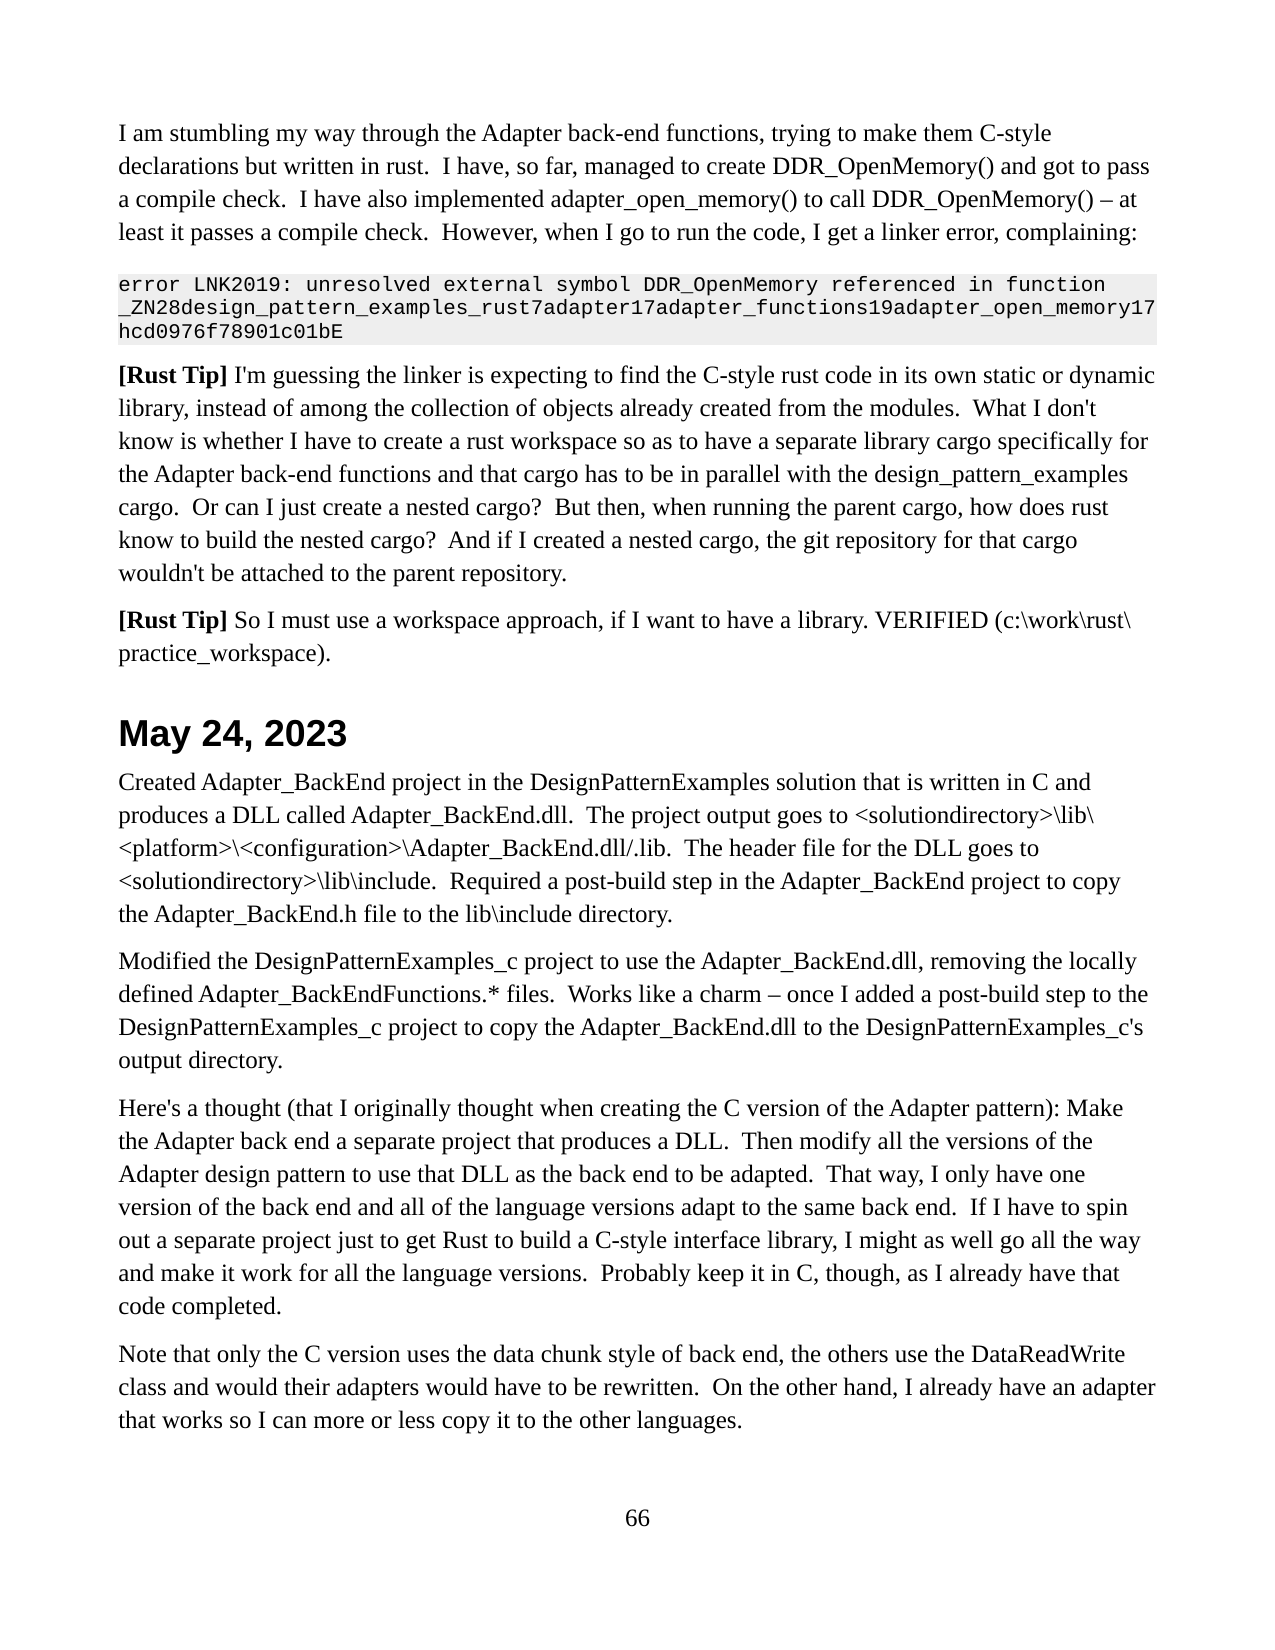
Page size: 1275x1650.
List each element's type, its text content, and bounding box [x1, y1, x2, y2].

text Here's a thought (that I originally thought when creating the C version of the Adapter pattern): Make the Adapter back end a separate project that produces a DLL. Then modify all the versions of the Adapter design pattern to use that DLL as the back end to be adapted. That way, I only have one version of the back end and all of the language versions adapt to the same back end. If I have to spin out a separate project just to get Rust to build a C-style interface library, I might as well go all the way and make it work for all the language versions. Probably keep it in C, though, as I already have that code completed. [118, 1093, 1157, 1320]
text error LNK2019: unresolved external symbol DDR_OpenMemory referenced in function _ZN28design_pattern_examples_rust7adapter17adapter_functions19adapter_open_memory17hcd0976f78901c01bE [118, 274, 1157, 345]
text Modified the DesignPatternExamples_c project to use the Adapter_BackEnd.dll, removing the locally defined Adapter_BackEndFunctions.* files. Works like a charm – once I added a post-build step to the DesignPatternExamples_c project to copy the Adapter_BackEnd.dll to the DesignPatternExamples_c's output directory. [118, 946, 1157, 1074]
text Note that only the C version uses the data chunk style of back end, the others use the DataReadWrite class and would their adapters would have to be rewritten. On the other hand, I already have an adapter that works so I can more or less copy it to the other languages. [118, 1339, 1157, 1433]
text Created Adapter_BackEnd project in the DesignPatternExamples solution that is written in C and produces a DLL called Adapter_BackEnd.dll. The project output goes to <solutiondirectory>\lib\<platform>\<configuration>\Adapter_BackEnd.dll/.lib. The header file for the DLL goes to <solutiondirectory>\lib\include. Required a post-build step in the Adapter_BackEnd project to copy the Adapter_BackEnd.h file to the lib\include directory. [118, 767, 1157, 927]
text [Rust Tip] So I must use a workspace approach, if I want to have a library. VERIFIED (c:\work\rust\practice_workspace). [118, 605, 1157, 667]
subtitle May 24, 2023 [118, 711, 1157, 754]
text [Rust Tip] I'm guessing the linker is expecting to find the C-style rust code in its own static or dynamic library, instead of among the collection of objects already created from the modules. What I don't know is whether I have to create a rust workspace so as to have a separate library cargo specifically for the Adapter back-end functions and that cargo has to be in parallel with the design_pattern_examples cargo. Or can I just create a nested cargo? But then, when running the parent cargo, how does rust know to build the nested cargo? And if I created a nested cargo, the git repository for that cargo wouldn't be attached to the parent repository. [118, 360, 1157, 587]
text I am stumbling my way through the Adapter back-end functions, trying to make them C-style declarations but written in rust. I have, so far, managed to create DDR_OpenMemory() and got to pass a compile check. I have also implemented adapter_open_memory() to call DDR_OpenMemory() – at least it passes a compile check. However, when I go to run the code, I get a linker error, complaining: [118, 118, 1157, 246]
